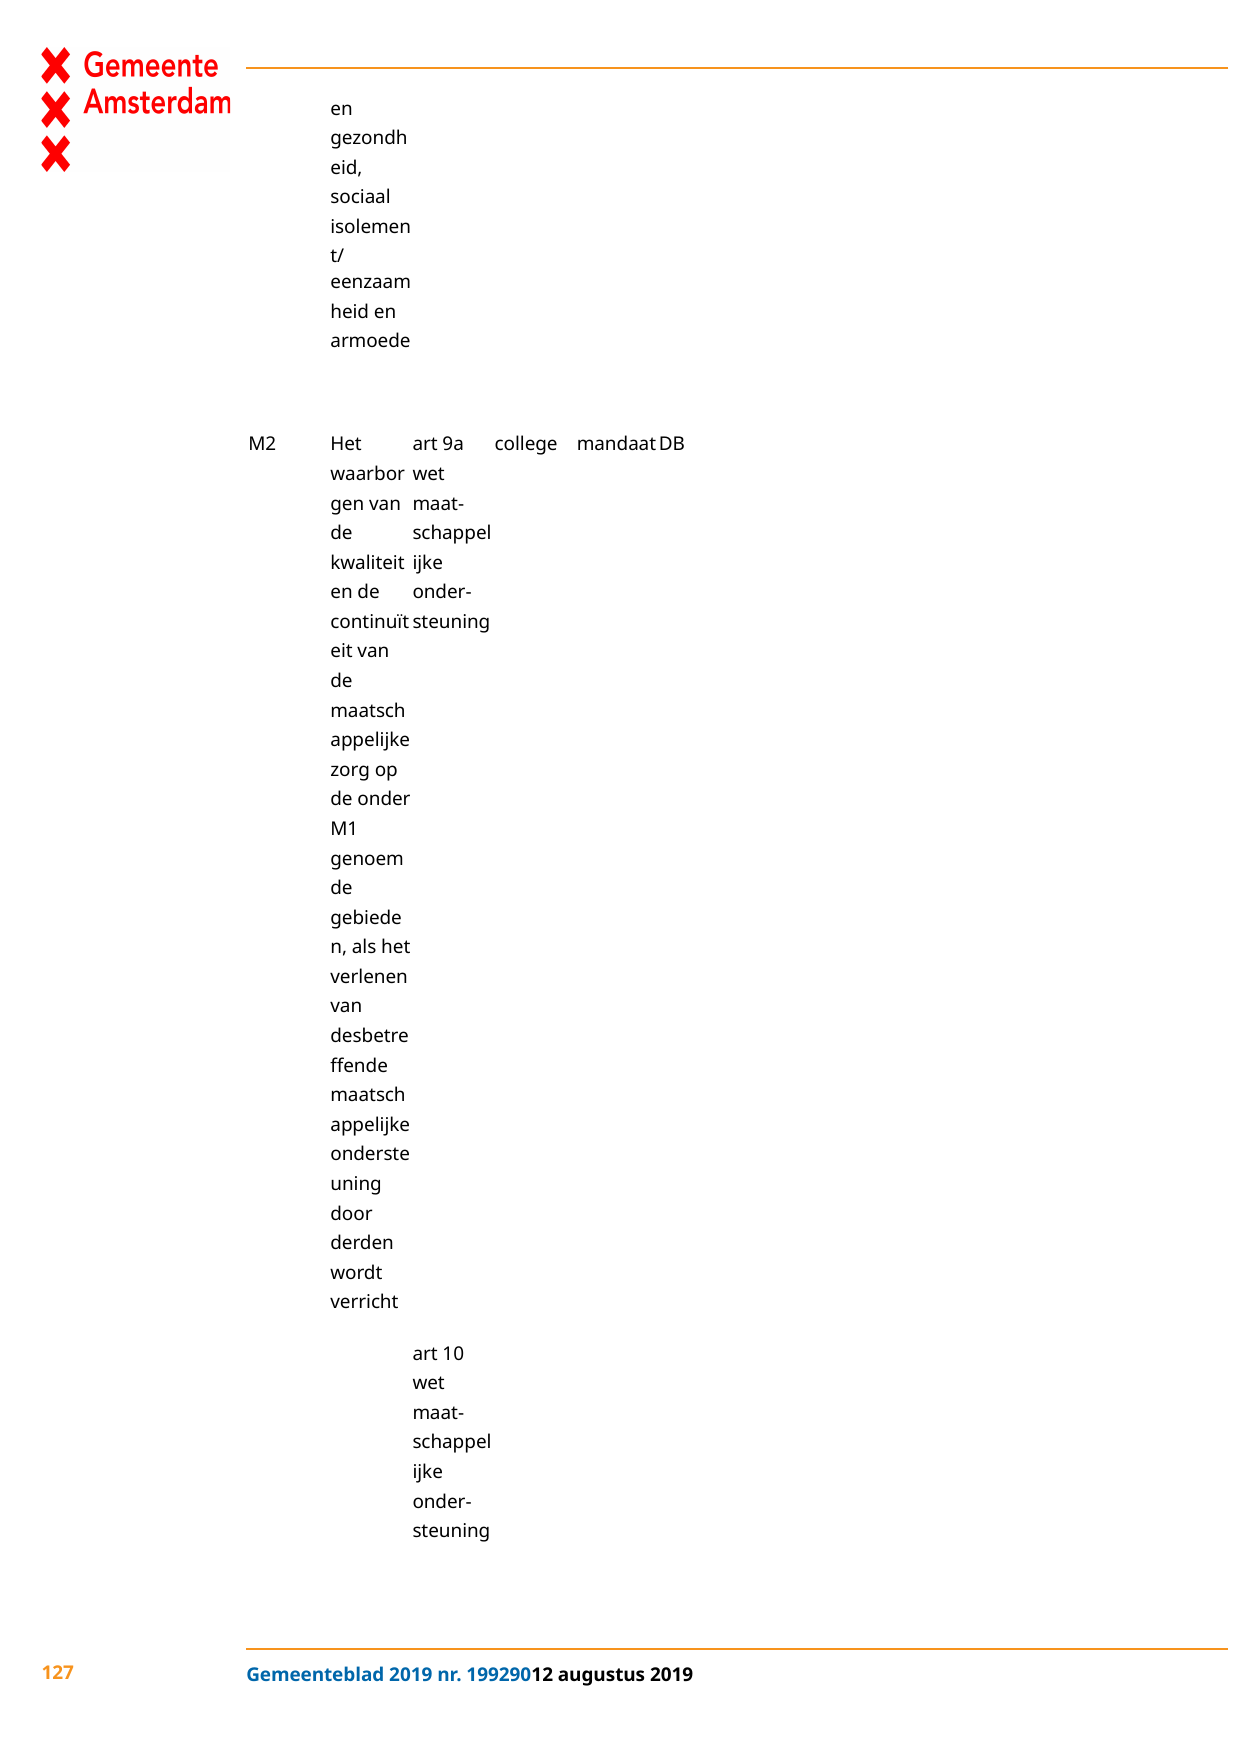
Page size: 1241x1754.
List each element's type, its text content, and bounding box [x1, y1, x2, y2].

table_cell [1069, 1314, 1152, 1340]
table_cell [248, 379, 330, 405]
table_cell [577, 379, 659, 405]
table_cell [905, 1340, 987, 1543]
table_cell [494, 405, 577, 431]
table_cell [1069, 353, 1152, 379]
table_cell [823, 1543, 905, 1569]
table_cell [741, 405, 823, 431]
table_cell [659, 1543, 741, 1569]
table_cell [659, 405, 741, 431]
table_cell Het waarborgen van de kwaliteit en de continuïteit van de maatschappelijke zorg op de onder M1 genoemde gebieden, als het verlenen van desbetreffende maatschappelijke ondersteuning door derden wordt verricht [330, 431, 412, 1314]
table_cell [330, 1340, 412, 1543]
table_cell [823, 1314, 905, 1340]
table_cell [905, 379, 987, 405]
table_cell [823, 431, 905, 1314]
table_cell [987, 1314, 1069, 1340]
table_cell [905, 95, 987, 268]
table_cell [330, 1569, 412, 1594]
table_cell [412, 269, 494, 353]
table_cell [741, 1340, 823, 1543]
table_cell [494, 1569, 577, 1594]
table_cell [412, 353, 494, 379]
table_cell [494, 269, 577, 353]
table_cell [1069, 1569, 1152, 1594]
table_cell [330, 1314, 412, 1340]
table_cell [248, 269, 330, 353]
table_cell [905, 353, 987, 379]
table_cell [823, 1340, 905, 1543]
table_cell eenzaamheid en armoede [330, 269, 412, 353]
table_cell [741, 1543, 823, 1569]
table_cell [577, 353, 659, 379]
table_cell [577, 405, 659, 431]
table_cell [905, 405, 987, 431]
table_cell [494, 379, 577, 405]
table_cell [987, 1569, 1069, 1594]
table_cell [659, 269, 741, 353]
table_cell [659, 1314, 741, 1340]
table_cell [659, 379, 741, 405]
table_cell [987, 405, 1069, 431]
table_cell [905, 1543, 987, 1569]
table_cell [412, 95, 494, 268]
table_cell [741, 269, 823, 353]
table_cell [741, 1314, 823, 1340]
table_cell [248, 95, 330, 268]
table_cell [577, 1543, 659, 1569]
table_cell mandaat [577, 431, 659, 1314]
table_cell [987, 1543, 1069, 1569]
table_cell [741, 379, 823, 405]
table_cell [1069, 269, 1152, 353]
table_cell [1069, 379, 1152, 405]
table_cell [330, 405, 412, 431]
table_cell [1069, 1543, 1152, 1569]
table_cell [248, 1569, 330, 1594]
table_cell [905, 269, 987, 353]
table_cell [987, 1340, 1069, 1543]
table_cell [987, 269, 1069, 353]
table_cell [987, 95, 1069, 268]
table_cell [823, 405, 905, 431]
table_cell art 9a wet maat-schappelijke onder-steuning [412, 431, 494, 1314]
table_cell [577, 269, 659, 353]
table_cell [577, 1569, 659, 1594]
table_cell [741, 431, 823, 1314]
table_cell [823, 353, 905, 379]
table_cell [1069, 95, 1152, 268]
table_cell [659, 1340, 741, 1543]
table_cell college [494, 431, 577, 1314]
table_cell [987, 379, 1069, 405]
table_cell [823, 95, 905, 268]
table_cell [659, 353, 741, 379]
table_cell [1069, 431, 1152, 1314]
table_cell [1069, 405, 1152, 431]
table_cell [577, 1340, 659, 1543]
table_cell [412, 1543, 494, 1569]
table_cell en gezondheid, sociaal isolement/ [330, 95, 412, 268]
table_cell [577, 1314, 659, 1340]
table_cell [494, 1340, 577, 1543]
table_cell [248, 1314, 330, 1340]
table_cell [659, 95, 741, 268]
table_cell [905, 1314, 987, 1340]
table_cell [823, 269, 905, 353]
table_cell [741, 353, 823, 379]
table_cell art 10 wet maat-schappelijke onder-steuning [412, 1340, 494, 1543]
table_cell [659, 1569, 741, 1594]
table_cell [412, 405, 494, 431]
table_cell [494, 95, 577, 268]
table_cell [330, 353, 412, 379]
table_cell [494, 1543, 577, 1569]
table_cell [823, 379, 905, 405]
table_cell [905, 431, 987, 1314]
table_cell [412, 1314, 494, 1340]
table_cell [1069, 1340, 1152, 1543]
table_cell [494, 353, 577, 379]
table_cell [987, 431, 1069, 1314]
table_cell M2 [248, 431, 330, 1314]
table_cell [577, 95, 659, 268]
table_cell [248, 405, 330, 431]
table_cell [412, 379, 494, 405]
table_cell [741, 95, 823, 268]
table_cell [248, 1543, 330, 1569]
table_cell [741, 1569, 823, 1594]
table_cell [987, 353, 1069, 379]
table_cell [494, 1314, 577, 1340]
table_cell [823, 1569, 905, 1594]
table_cell [412, 1569, 494, 1594]
table_cell [248, 353, 330, 379]
table_cell [330, 379, 412, 405]
table_cell DB [659, 431, 741, 1314]
table_cell [330, 1543, 412, 1569]
table_cell [248, 1340, 330, 1543]
picture [41, 47, 231, 172]
table_cell [905, 1569, 987, 1594]
